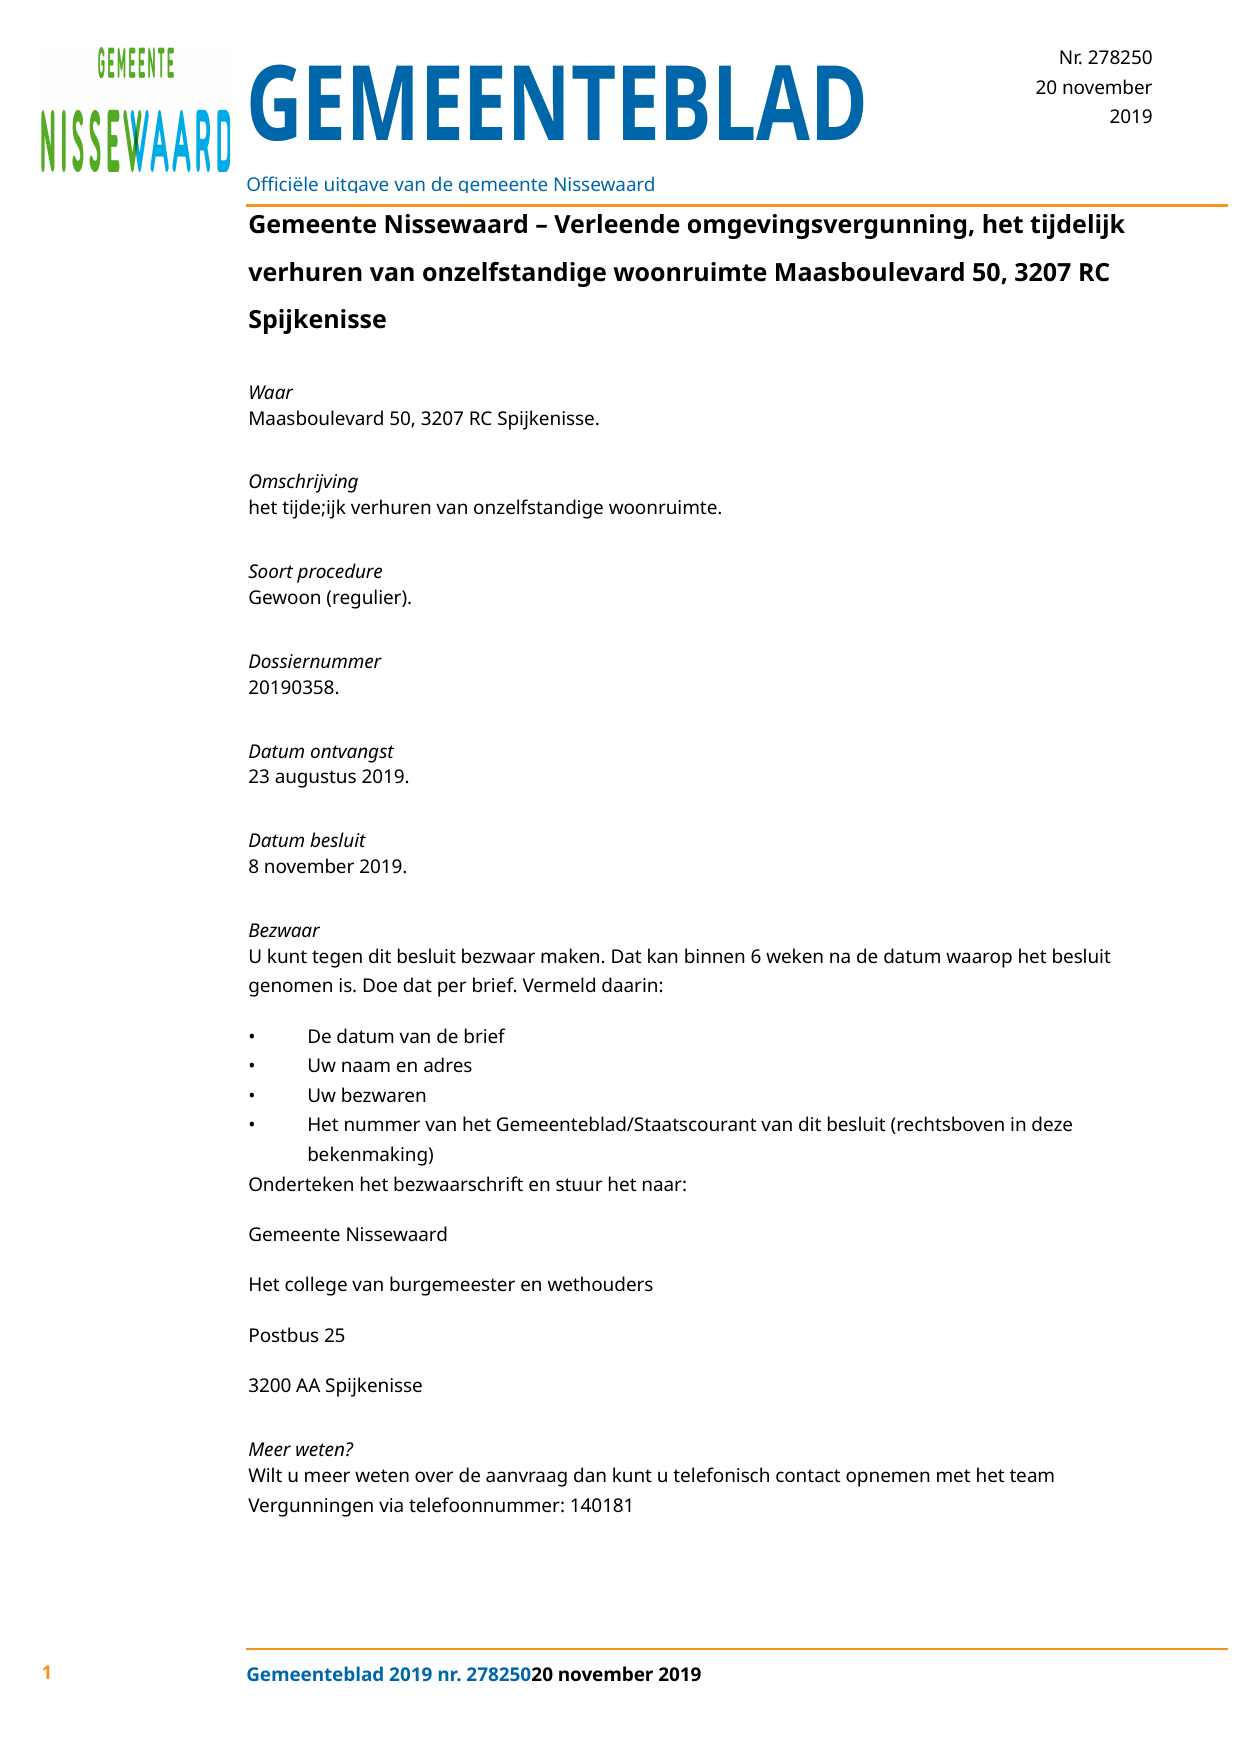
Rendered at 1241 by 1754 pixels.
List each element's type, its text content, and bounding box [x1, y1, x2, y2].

text 23 augustus 2019. [248, 763, 1152, 789]
text het tijde;ijk verhuren van onzelfstandige woonruimte. [248, 494, 1152, 520]
list Het nummer van het Gemeenteblad/Staatscourant van dit besluit (rechtsboven in deze bekenmaking) [248, 1112, 1152, 1167]
text 3200 AA Spijkenisse [248, 1372, 1152, 1398]
picture [41, 47, 231, 172]
text Gewoon (regulier). [248, 584, 1152, 610]
picture [154, 157, 165, 172]
text Wilt u meer weten over de aanvraag dan kunt u telefonisch contact opnemen met het team Vergunningen via telefoonnummer: 140181 [248, 1462, 1152, 1517]
text Dossiernummer [248, 648, 1152, 674]
text Het college van burgemeester en wethouders [248, 1272, 1152, 1297]
text Onderteken het bezwaarschrift en stuur het naar: [248, 1171, 1152, 1197]
picture [176, 157, 187, 172]
text 8 november 2019. [248, 853, 1152, 879]
text Datum ontvangst [248, 738, 1152, 763]
text Meer weten? [248, 1436, 1152, 1462]
text Postbus 25 [248, 1322, 1152, 1348]
picture [201, 122, 206, 138]
text Maasboulevard 50, 3207 RC Spijkenisse. [248, 405, 1152, 431]
text Waar [248, 379, 1152, 405]
picture [200, 151, 206, 172]
text Datum besluit [248, 827, 1152, 853]
text 20190358. [248, 674, 1152, 699]
list Uw naam en adres [248, 1052, 1152, 1078]
text Bezwaar [248, 917, 1152, 943]
text Soort procedure [248, 558, 1152, 584]
text U kunt tegen dit besluit bezwaar maken. Dat kan binnen 6 weken na de datum waarop het besluit genomen is. Doe dat per brief. Vermeld daarin: [248, 943, 1152, 998]
list De datum van de brief [248, 1023, 1152, 1049]
picture [222, 122, 227, 160]
text Omschrijving [248, 469, 1152, 494]
list Uw bezwaren [248, 1082, 1152, 1108]
text Gemeente Nissewaard – Verleende omgevingsvergunning, het tijdelijk verhuren van onzelfstandige woonruimte Maasboulevard 50, 3207 RC Spijkenisse [248, 207, 1152, 336]
text Gemeente Nissewaard [248, 1221, 1152, 1247]
